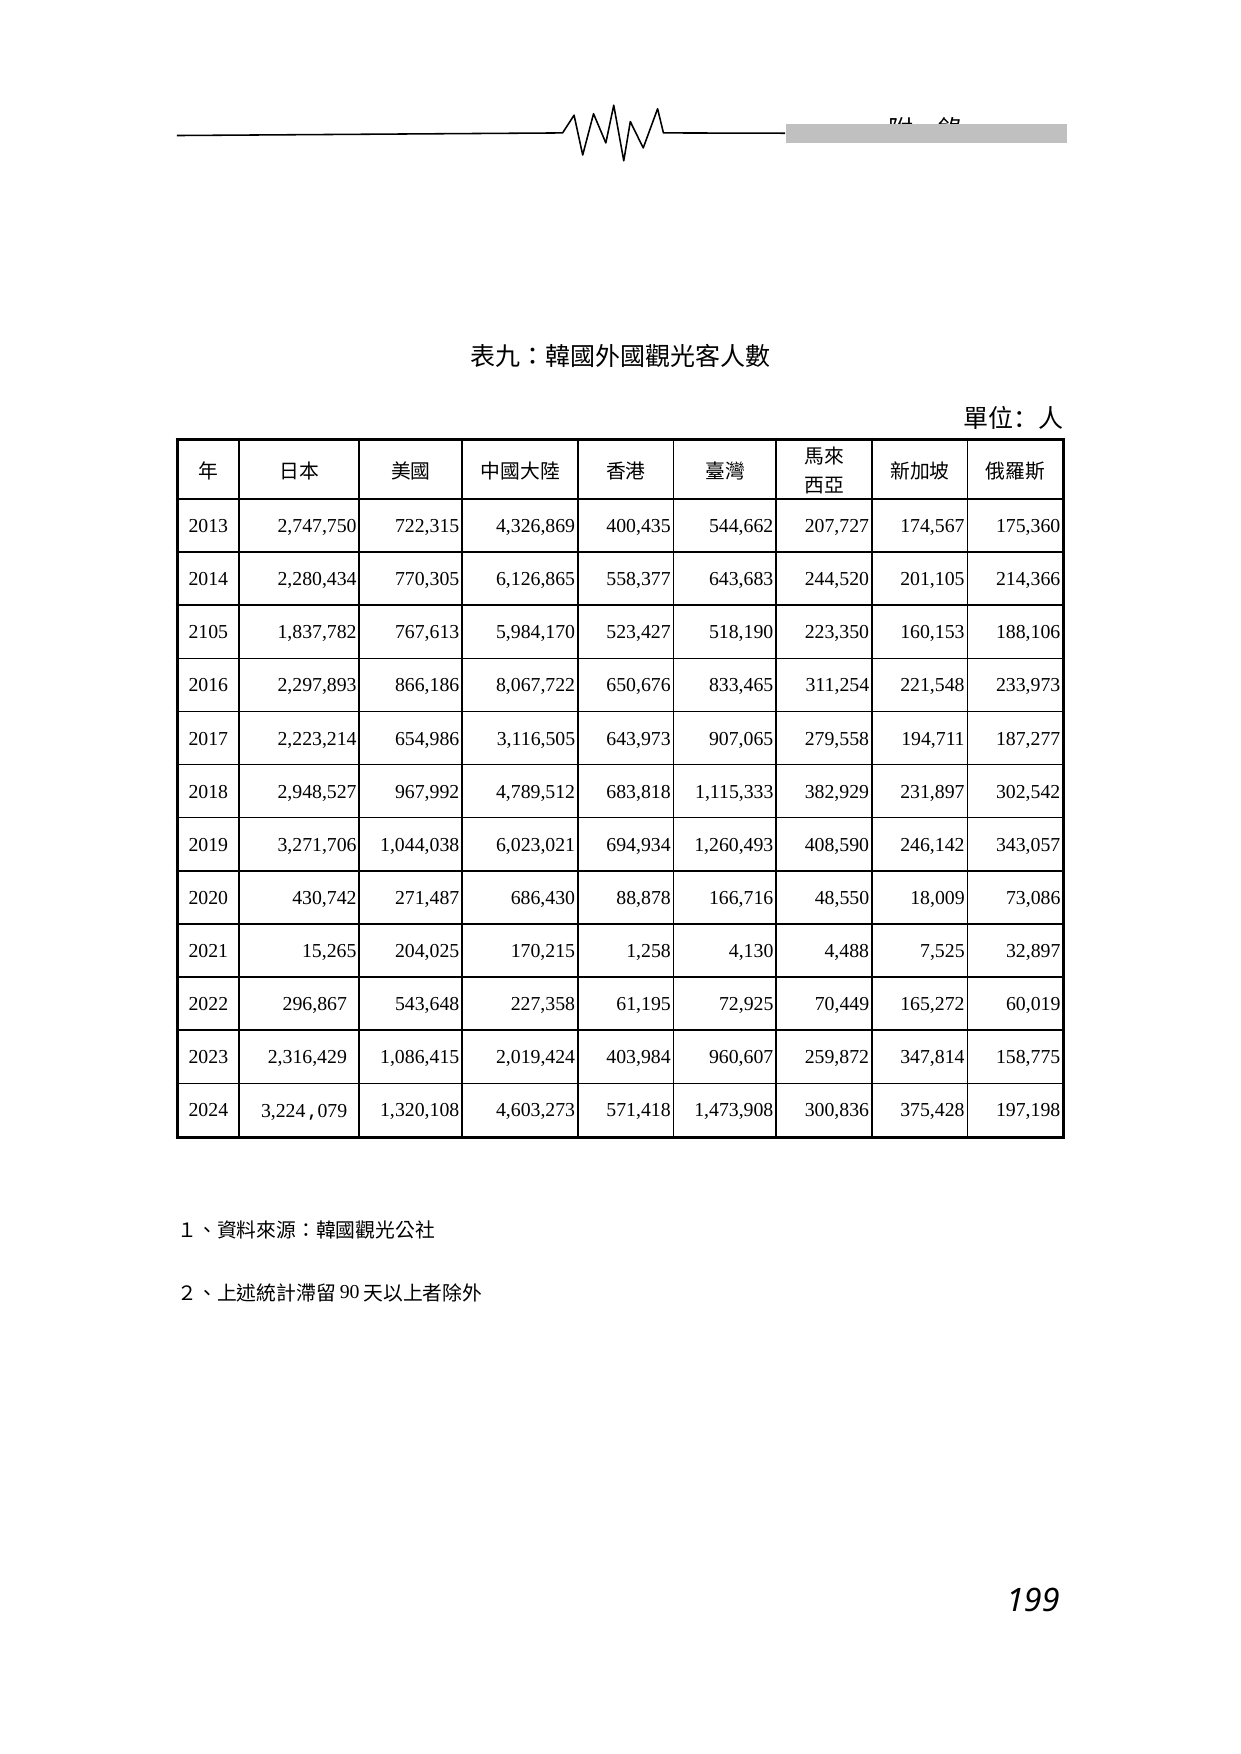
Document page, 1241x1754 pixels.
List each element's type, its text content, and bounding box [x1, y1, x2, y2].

table_cell 686,430 [463, 872, 577, 923]
table_cell 3,271,706 [240, 818, 358, 870]
table_cell 518,190 [674, 606, 775, 657]
table_cell 2,948,527 [240, 765, 358, 817]
table_cell 279,558 [777, 712, 871, 764]
text 表九：韓國外國觀光客人數 [177, 313, 1063, 375]
table_cell 654,986 [360, 712, 461, 764]
table_cell 5,984,170 [463, 606, 577, 657]
table_cell 227,358 [463, 978, 577, 1029]
text ２、上述統計滯留90天以上者除外 [177, 1250, 1063, 1313]
table_cell 300,836 [777, 1084, 871, 1136]
table_cell 523,427 [579, 606, 673, 657]
table_cell 70,449 [777, 978, 871, 1029]
table_cell 244,520 [777, 553, 871, 604]
table_cell 214,366 [968, 553, 1062, 604]
table_cell 2,316,429 [240, 1031, 358, 1082]
table_cell 2,297,893 [240, 659, 358, 711]
table_cell 32,897 [968, 925, 1062, 976]
table_cell 907,065 [674, 712, 775, 764]
table_header 日本 [240, 441, 358, 498]
table_cell 246,142 [873, 818, 967, 870]
table_header 俄羅斯 [968, 441, 1062, 498]
table_cell 2020 [179, 872, 238, 923]
table_cell 6,126,865 [463, 553, 577, 604]
table_cell 4,603,273 [463, 1084, 577, 1136]
table_cell 643,973 [579, 712, 673, 764]
table_cell 1,044,038 [360, 818, 461, 870]
table_cell 204,025 [360, 925, 461, 976]
table_cell 2018 [179, 765, 238, 817]
table_cell 48,550 [777, 872, 871, 923]
table_cell 7,525 [873, 925, 967, 976]
table_cell 233,973 [968, 659, 1062, 711]
table_cell 382,929 [777, 765, 871, 817]
table_header 中國大陸 [463, 441, 577, 498]
table_cell 60,019 [968, 978, 1062, 1029]
table_cell 430,742 [240, 872, 358, 923]
table_cell 223,350 [777, 606, 871, 657]
table_cell 6,023,021 [463, 818, 577, 870]
table_cell 2017 [179, 712, 238, 764]
table_cell 833,465 [674, 659, 775, 711]
table_cell 175,360 [968, 500, 1062, 551]
table_cell 2014 [179, 553, 238, 604]
table_cell 221,548 [873, 659, 967, 711]
table_cell 8,067,722 [463, 659, 577, 711]
table_header 年 [179, 441, 238, 498]
table_cell 2013 [179, 500, 238, 551]
table_cell 311,254 [777, 659, 871, 711]
table_cell 296,867 [240, 978, 358, 1029]
table_cell 18,009 [873, 872, 967, 923]
table_header 臺灣 [674, 441, 775, 498]
text 單位：人 [233, 375, 1063, 438]
table_cell 770,305 [360, 553, 461, 604]
table_cell 72,925 [674, 978, 775, 1029]
table_cell 960,607 [674, 1031, 775, 1082]
table_cell 400,435 [579, 500, 673, 551]
table_cell 1,837,782 [240, 606, 358, 657]
table_cell 375,428 [873, 1084, 967, 1136]
table_cell 15,265 [240, 925, 358, 976]
table_cell 403,984 [579, 1031, 673, 1082]
table_cell 2022 [179, 978, 238, 1029]
table_cell 4,789,512 [463, 765, 577, 817]
table_cell 194,711 [873, 712, 967, 764]
table_cell 2,747,750 [240, 500, 358, 551]
table_cell 61,195 [579, 978, 673, 1029]
table_cell 571,418 [579, 1084, 673, 1136]
table_cell 1,260,493 [674, 818, 775, 870]
table_cell 4,130 [674, 925, 775, 976]
table_cell 271,487 [360, 872, 461, 923]
table_cell 343,057 [968, 818, 1062, 870]
table_cell 544,662 [674, 500, 775, 551]
table_cell 1,115,333 [674, 765, 775, 817]
table_cell 88,878 [579, 872, 673, 923]
table_cell 188,106 [968, 606, 1062, 657]
table_cell 207,727 [777, 500, 871, 551]
table_cell 166,716 [674, 872, 775, 923]
table_cell 1,320,108 [360, 1084, 461, 1136]
table_cell 197,198 [968, 1084, 1062, 1136]
table_cell 3,116,505 [463, 712, 577, 764]
table_cell 73,086 [968, 872, 1062, 923]
table_cell 231,897 [873, 765, 967, 817]
table_cell 2,280,434 [240, 553, 358, 604]
table_cell 543,648 [360, 978, 461, 1029]
table_cell 643,683 [674, 553, 775, 604]
table_cell 160,153 [873, 606, 967, 657]
table_cell 408,590 [777, 818, 871, 870]
table_cell 694,934 [579, 818, 673, 870]
table_header 香港 [579, 441, 673, 498]
table_header 美國 [360, 441, 461, 498]
table_cell 2023 [179, 1031, 238, 1082]
table_cell 201,105 [873, 553, 967, 604]
table_cell 2024 [179, 1084, 238, 1136]
table_cell 170,215 [463, 925, 577, 976]
table_cell 259,872 [777, 1031, 871, 1082]
table_cell 165,272 [873, 978, 967, 1029]
table_cell 4,326,869 [463, 500, 577, 551]
table_header 新加坡 [873, 441, 967, 498]
table_cell 1,258 [579, 925, 673, 976]
table_cell 2,019,424 [463, 1031, 577, 1082]
table_cell 2021 [179, 925, 238, 976]
table_cell 158,775 [968, 1031, 1062, 1082]
table_cell 1,473,908 [674, 1084, 775, 1136]
table_cell 967,992 [360, 765, 461, 817]
table_cell 683,818 [579, 765, 673, 817]
table_cell 2,223,214 [240, 712, 358, 764]
table_cell 1,086,415 [360, 1031, 461, 1082]
table_cell 347,814 [873, 1031, 967, 1082]
table_cell 2016 [179, 659, 238, 711]
table_cell 4,488 [777, 925, 871, 976]
table_cell 722,315 [360, 500, 461, 551]
table_cell 187,277 [968, 712, 1062, 764]
text １、資料來源：韓國觀光公社 [177, 1188, 1063, 1250]
table_cell 302,542 [968, 765, 1062, 817]
table_cell 2105 [179, 606, 238, 657]
table_cell 2019 [179, 818, 238, 870]
table_cell 767,613 [360, 606, 461, 657]
table_header 馬來 西亞 [777, 441, 871, 498]
table_cell 650,676 [579, 659, 673, 711]
table_cell 558,377 [579, 553, 673, 604]
table_cell 3,224,079 [240, 1084, 358, 1136]
table_cell 866,186 [360, 659, 461, 711]
table_cell 174,567 [873, 500, 967, 551]
